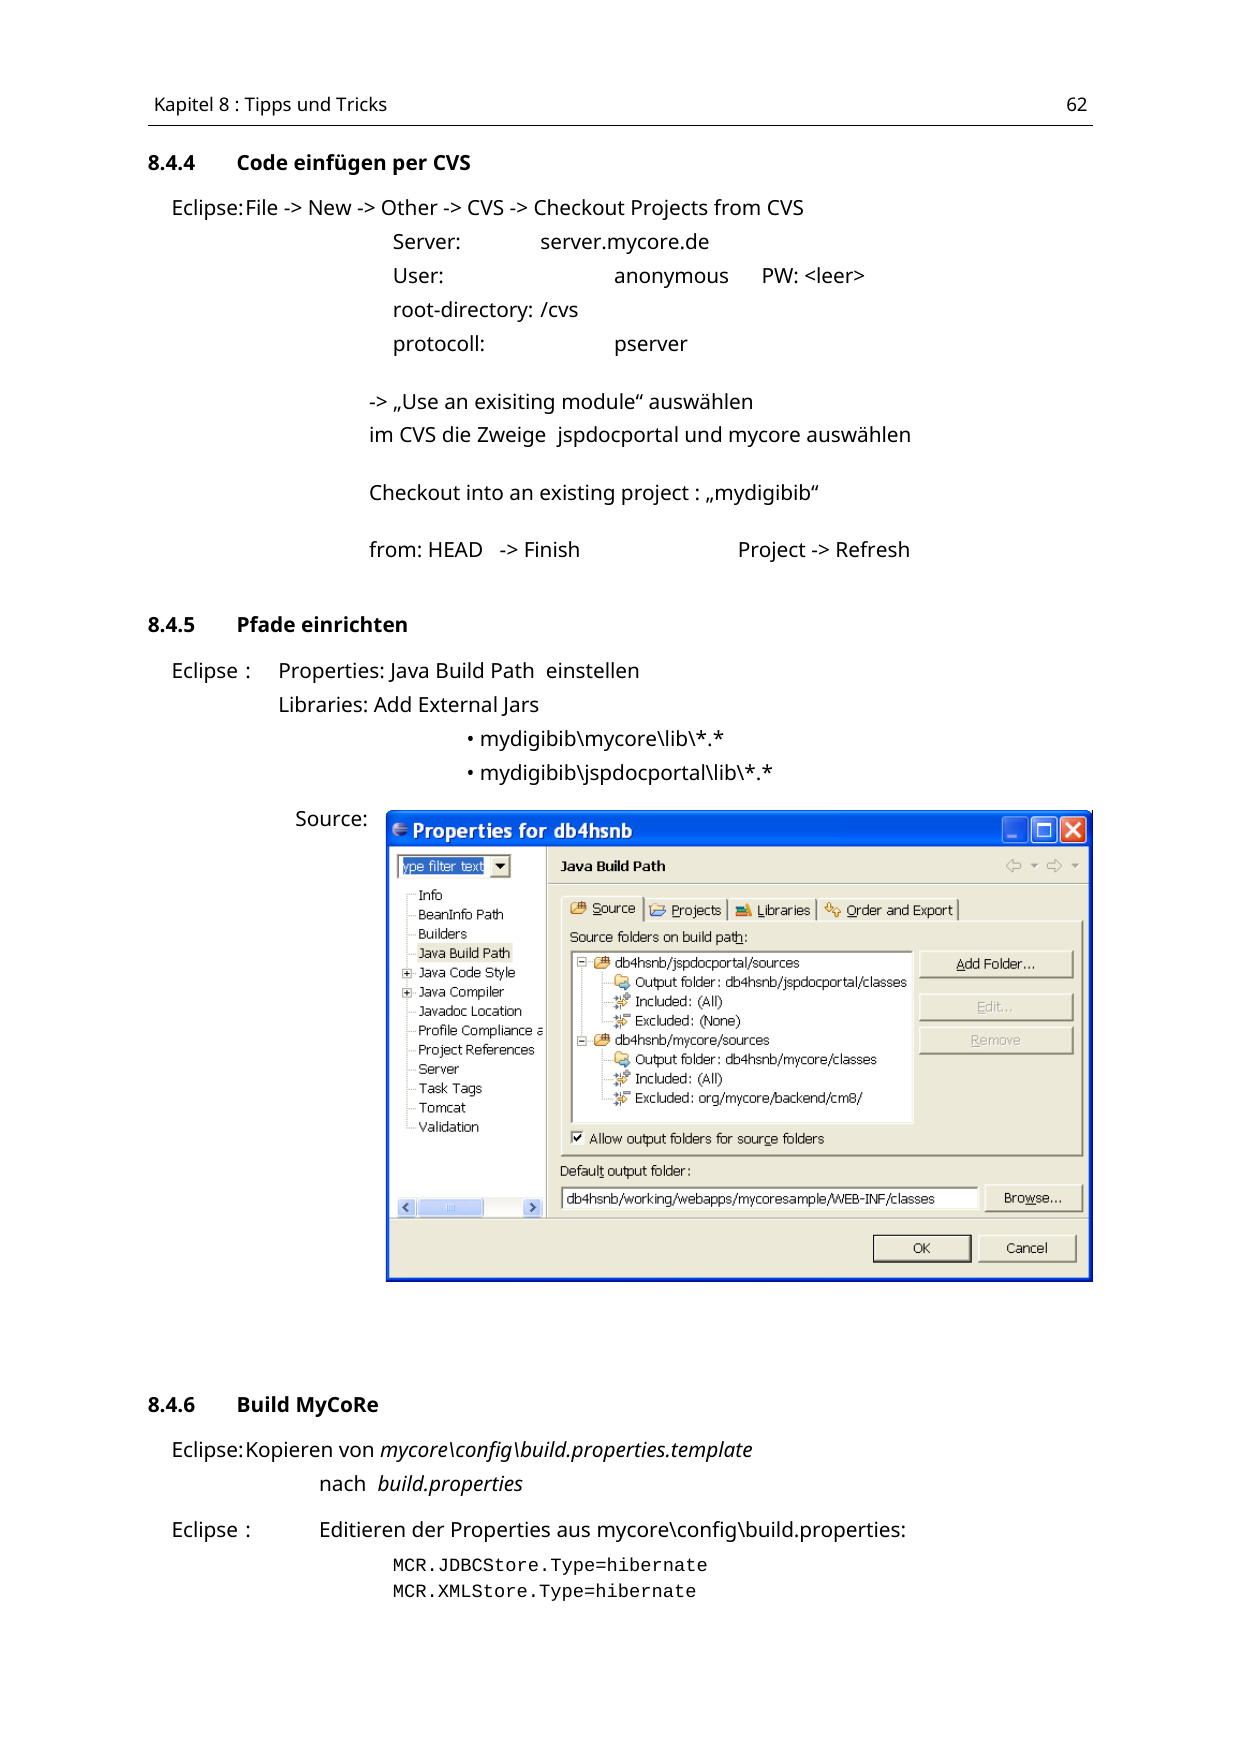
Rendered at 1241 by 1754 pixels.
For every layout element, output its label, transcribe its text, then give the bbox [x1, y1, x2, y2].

text Source: [221, 804, 1069, 832]
subtitle Code einfügen per CVS [148, 148, 1092, 176]
text from: HEAD -> Finish Project -> Refresh [369, 535, 1069, 564]
subtitle Build MyCoRe [148, 1390, 1092, 1418]
text Eclipse: Kopieren von mycore\config\build.properties.template nach build.properties [171, 1435, 1069, 1497]
text Eclipse : Editieren der Properties aus mycore\config\build.properties: MCR.JDBCStore.Type=hibernate MCR.XMLStore.Type=hibernate [171, 1516, 1069, 1603]
picture [385, 810, 1093, 1282]
text Eclipse: File -> New -> Other -> CVS -> Checkout Projects from CVS Server: server.mycore.de User: anonymous PW: <leer> root-directory: /cvs protocoll: pserver [171, 193, 1069, 357]
subtitle Pfade einrichten [148, 611, 1092, 639]
text -> „Use an exisiting module“ auswählen im CVS die Zweige jspdocportal und mycore auswählen [369, 387, 1069, 449]
text Checkout into an existing project : „mydigibib“ [369, 478, 1069, 506]
text Eclipse : Properties: Java Build Path einstellen Libraries: Add External Jars • mydigibib\mycore\lib\*.* • mydigibib\jspdocportal\lib\*.* [171, 656, 1069, 786]
